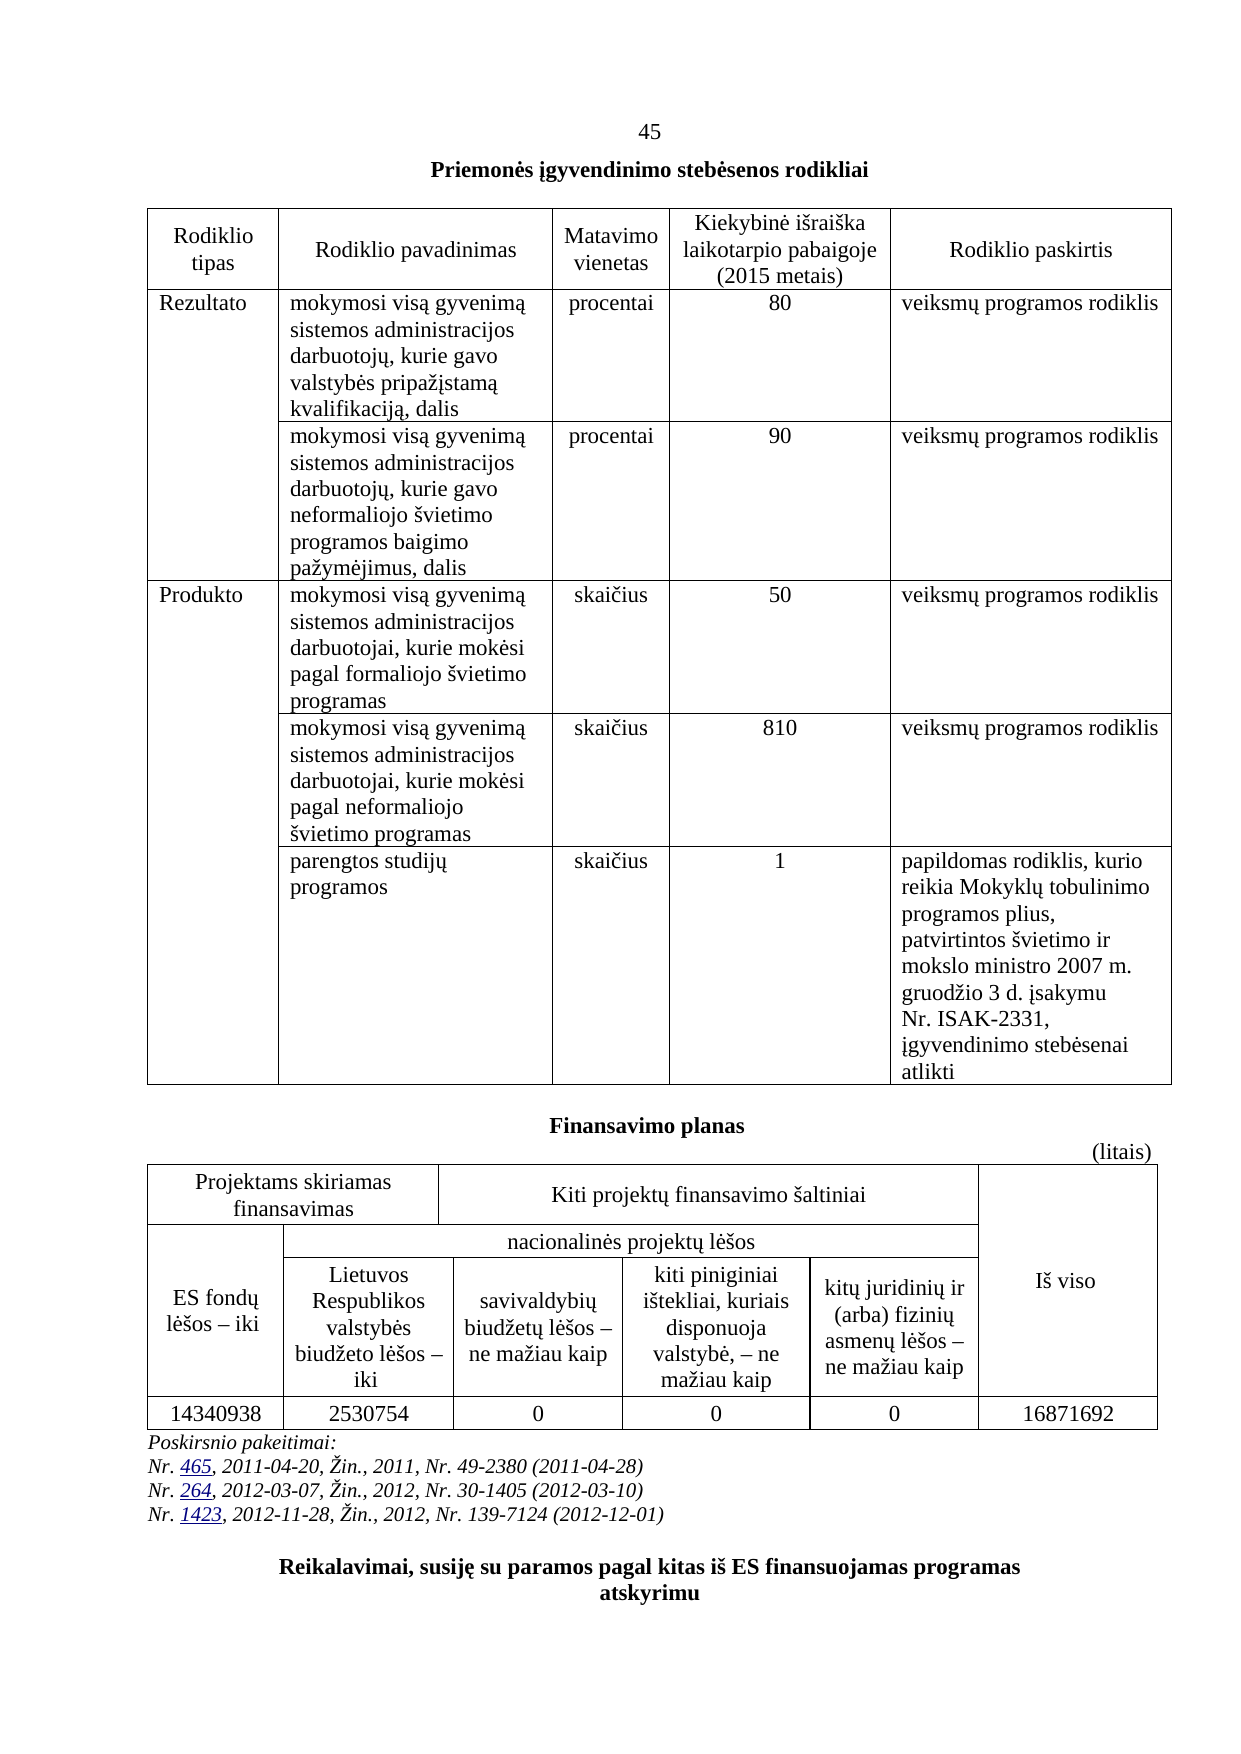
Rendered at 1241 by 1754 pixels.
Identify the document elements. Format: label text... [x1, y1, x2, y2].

table_cell 1 [670, 847, 890, 1084]
table_header Kiti projektų finansavimo šaltiniai [439, 1165, 978, 1224]
table_header Projektams skiriamas finansavimas [148, 1165, 438, 1224]
text Priemonės įgyvendinimo stebėsenos rodikliai [148, 156, 1152, 182]
table_cell kitų juridinių ir (arba) fizinių asmenų lėšos – ne mažiau kaip [811, 1258, 978, 1396]
text Nr. 465, 2011-04-20, Žin., 2011, Nr. 49-2380 (2011-04-28) [148, 1454, 1152, 1478]
table_cell 0 [811, 1397, 978, 1429]
table_cell 14340938 [148, 1397, 283, 1429]
text Nr. 264, 2012-03-07, Žin., 2012, Nr. 30-1405 (2012-03-10) [148, 1478, 1152, 1502]
table_cell 2530754 [284, 1397, 453, 1429]
table_header Kiekybinė išraiška laikotarpio pabaigoje (2015 metais) [670, 209, 890, 288]
table_cell mokymosi visą gyvenimą sistemos administracijos darbuotojai, kurie mokėsi pagal neformaliojo švietimo programas [279, 714, 552, 846]
text (litais) [148, 1138, 1152, 1164]
table_cell Produkto [148, 581, 278, 1084]
table_cell parengtos studijų programos [279, 847, 552, 1084]
table_cell 80 [670, 290, 890, 421]
text Nr. 1423, 2012-11-28, Žin., 2012, Nr. 139-7124 (2012-12-01) [148, 1502, 1152, 1526]
text Poskirsnio pakeitimai: [148, 1430, 1152, 1454]
table_header Rodiklio paskirtis [891, 209, 1171, 288]
table_cell mokymosi visą gyvenimą sistemos administracijos darbuotojai, kurie mokėsi pagal formaliojo švietimo programas [279, 581, 552, 713]
table_cell nacionalinės projektų lėšos [284, 1225, 978, 1257]
table_header Matavimo vienetas [553, 209, 669, 288]
table_cell veiksmų programos rodiklis [891, 290, 1171, 421]
table_cell Lietuvos Respublikos valstybės biudžeto lėšos – iki [284, 1258, 453, 1396]
table_cell procentai [553, 422, 669, 580]
table_cell veiksmų programos rodiklis [891, 714, 1171, 846]
table_cell papildomas rodiklis, kurio reikia Mokyklų tobulinimo programos plius, patvirtintos švietimo ir mokslo ministro 2007 m. gruodžio 3 d. įsakymu Nr. ISAK-2331, įgyvendinimo stebėsenai atlikti [891, 847, 1171, 1084]
table_header Rodiklio pavadinimas [279, 209, 552, 288]
table_cell skaičius [553, 581, 669, 713]
table_cell veiksmų programos rodiklis [891, 422, 1171, 580]
table_cell mokymosi visą gyvenimą sistemos administracijos darbuotojų, kurie gavo valstybės pripažįstamą kvalifikaciją, dalis [279, 290, 552, 421]
table_cell skaičius [553, 847, 669, 1084]
table_cell mokymosi visą gyvenimą sistemos administracijos darbuotojų, kurie gavo neformaliojo švietimo programos baigimo pažymėjimus, dalis [279, 422, 552, 580]
table_cell 50 [670, 581, 890, 713]
table_cell veiksmų programos rodiklis [891, 581, 1171, 713]
table_cell 0 [454, 1397, 622, 1429]
table_cell ES fondų lėšos – iki [148, 1225, 283, 1396]
table_cell 16871692 [979, 1397, 1157, 1429]
table_cell procentai [553, 290, 669, 421]
table_cell Rezultato [148, 290, 278, 580]
text Reikalavimai, susiję su paramos pagal kitas iš ES finansuojamas programas atskyrimu [148, 1553, 1152, 1605]
table_header Rodiklio tipas [148, 209, 278, 288]
text Finansavimo planas [148, 1112, 1152, 1138]
table_cell kiti piniginiai ištekliai, kuriais disponuoja valstybė, – ne mažiau kaip [623, 1258, 809, 1396]
table_cell 0 [623, 1397, 809, 1429]
table_cell 810 [670, 714, 890, 846]
table_cell skaičius [553, 714, 669, 846]
table_cell 90 [670, 422, 890, 580]
table_cell savivaldybių biudžetų lėšos – ne mažiau kaip [454, 1258, 622, 1396]
table_header Iš viso [979, 1165, 1157, 1396]
